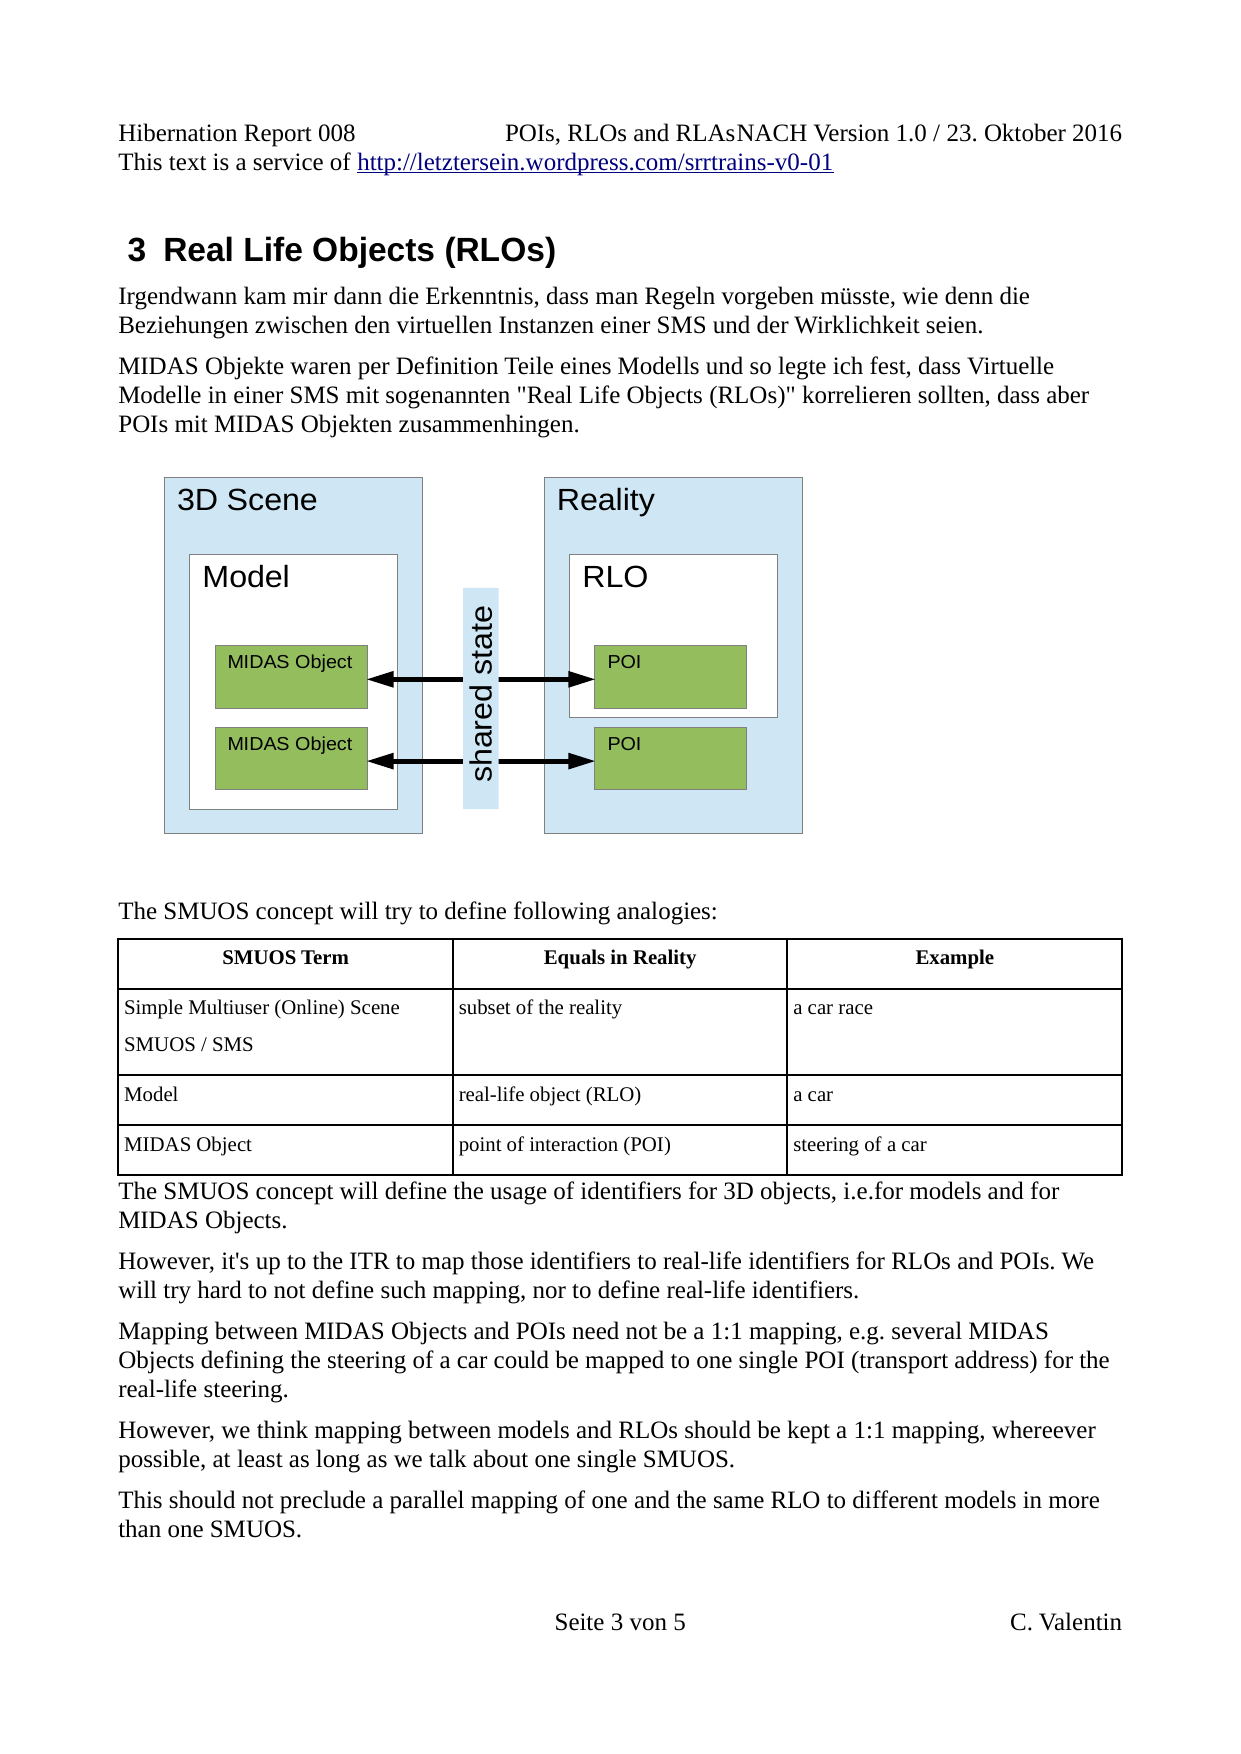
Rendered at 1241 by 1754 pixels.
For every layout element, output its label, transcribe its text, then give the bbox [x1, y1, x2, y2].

subtitle Real Life Objects (RLOs) [118, 230, 1122, 269]
text However, it's up to the ITR to map those identifiers to real-life identifiers for RLOs and POIs. We will try hard to not define such mapping, nor to define real-life identifiers. [118, 1246, 1122, 1304]
table_cell MIDAS Object [119, 1126, 452, 1174]
table_cell Simple Multiuser (Online) Scene SMUOS / SMS [119, 990, 452, 1074]
table_cell subset of the reality [454, 990, 786, 1074]
table_cell point of interaction (POI) [454, 1126, 786, 1174]
table_header SMUOS Term [119, 940, 452, 987]
table_cell steering of a car [788, 1126, 1121, 1174]
table_cell Model [119, 1076, 452, 1124]
table_cell a car race [788, 990, 1121, 1074]
table_cell real-life object (RLO) [454, 1076, 786, 1124]
text Irgendwann kam mir dann die Erkenntnis, dass man Regeln vorgeben müsste, wie denn die Beziehungen zwischen den virtuellen Instanzen einer SMS und der Wirklichkeit seien. [118, 281, 1122, 339]
table_header Equals in Reality [454, 940, 786, 987]
table_cell a car [788, 1076, 1121, 1124]
text This should not preclude a parallel mapping of one and the same RLO to different models in more than one SMUOS. [118, 1485, 1122, 1543]
text MIDAS Objekte waren per Definition Teile eines Modells und so legte ich fest, dass Virtuelle Modelle in einer SMS mit sogenannten "Real Life Objects (RLOs)" korrelieren sollten, dass aber POIs mit MIDAS Objekten zusammenhingen. [118, 351, 1122, 437]
text The SMUOS concept will define the usage of identifiers for 3D objects, i.e.for models and for MIDAS Objects. [118, 1176, 1122, 1234]
table_header Example [788, 940, 1121, 987]
text The SMUOS concept will try to define following analogies: [118, 896, 1122, 925]
text However, we think mapping between models and RLOs should be kept a 1:1 mapping, whereever possible, at least as long as we talk about one single SMUOS. [118, 1415, 1122, 1473]
text Mapping between MIDAS Objects and POIs need not be a 1:1 mapping, e.g. several MIDAS Objects defining the steering of a car could be mapped to one single POI (transport address) for the real-life steering. [118, 1316, 1122, 1403]
